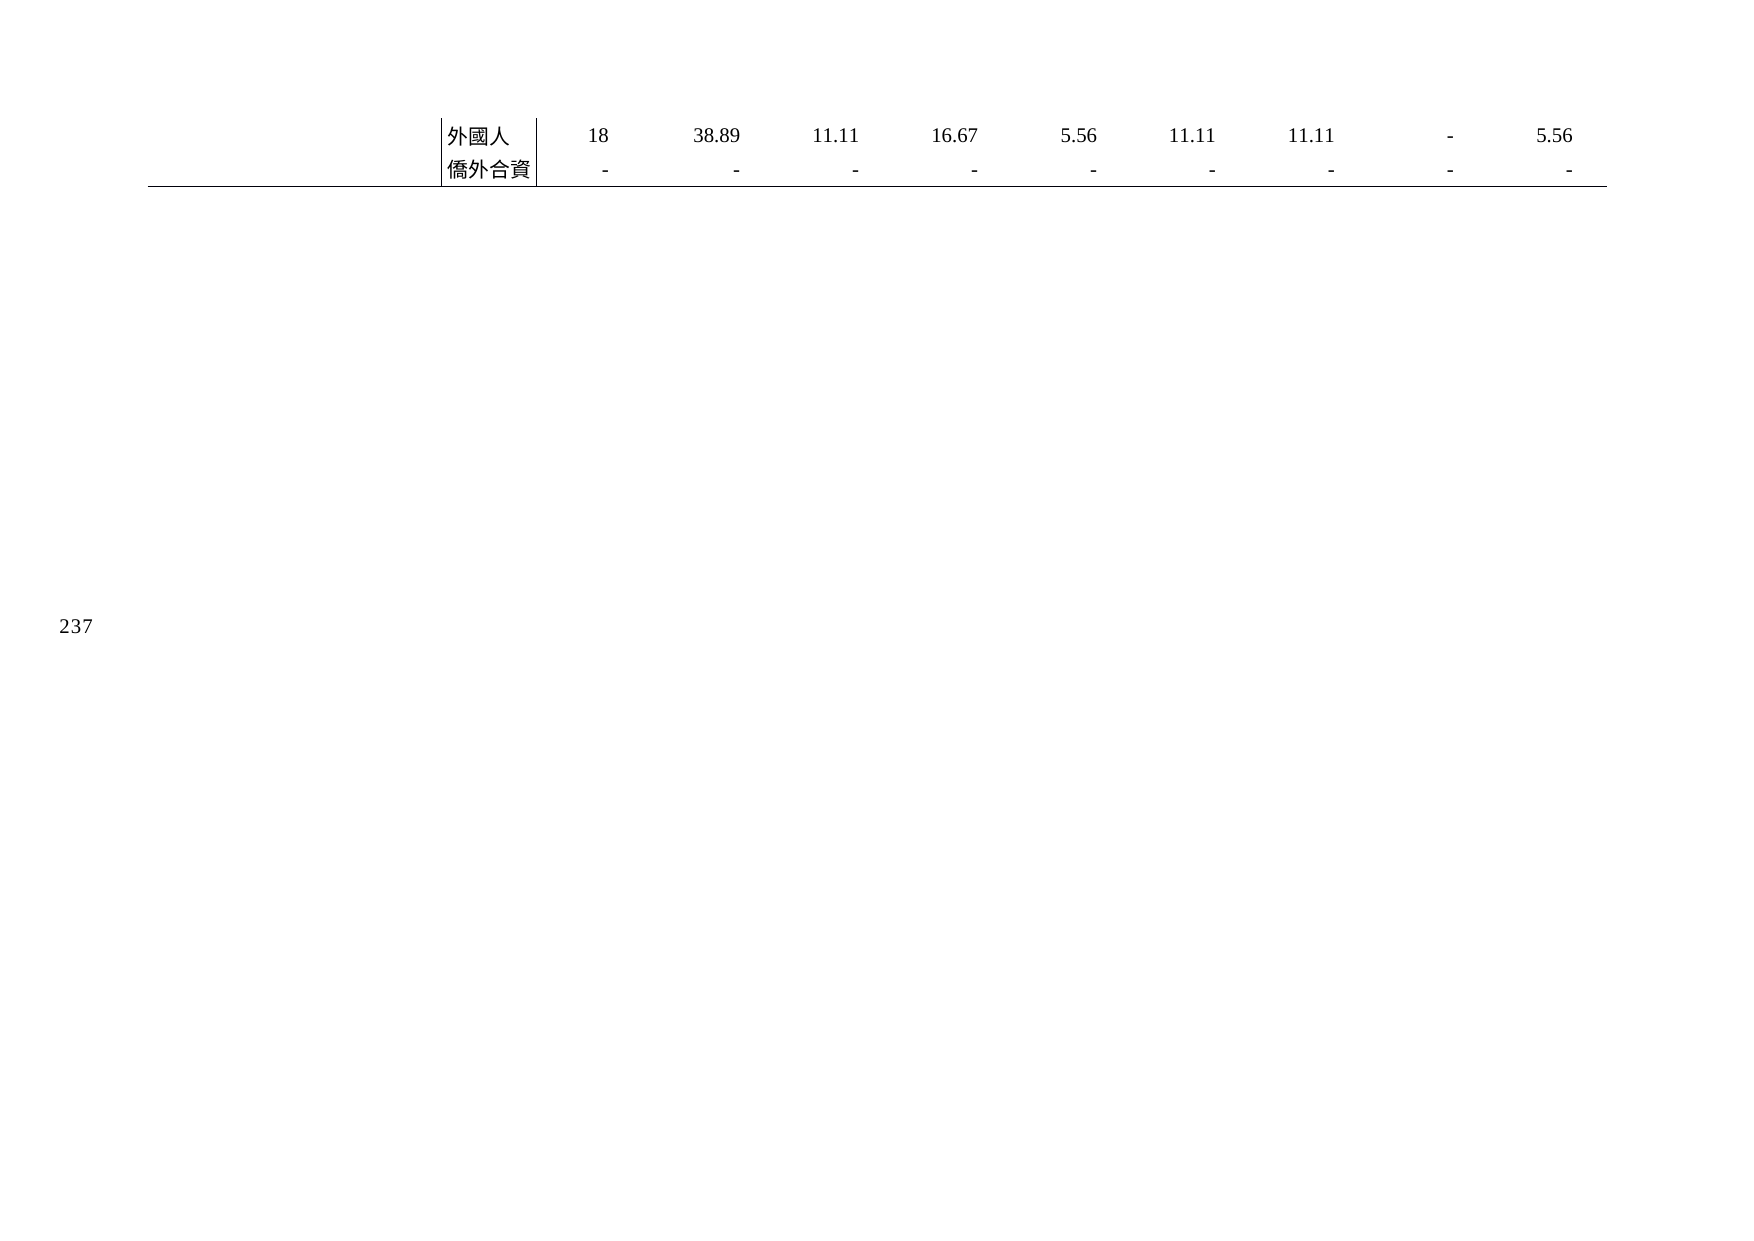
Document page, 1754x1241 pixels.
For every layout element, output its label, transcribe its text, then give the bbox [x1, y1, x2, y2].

table_cell - [655, 152, 774, 186]
table_cell 11.11 [1250, 118, 1369, 152]
table_cell 11.11 [774, 118, 893, 152]
table_cell - [1369, 118, 1488, 152]
table_cell - [537, 152, 655, 186]
table_cell 18 [537, 118, 655, 152]
table_cell 38.89 [655, 118, 774, 152]
table_cell 5.56 [1488, 118, 1607, 152]
table_cell - [893, 152, 1012, 186]
table_cell 11.11 [1131, 118, 1250, 152]
table_cell - [1369, 152, 1488, 186]
table_cell - [1012, 152, 1131, 186]
table_cell 外國人 [442, 118, 536, 152]
table_cell 僑外合資 [442, 152, 536, 186]
table_cell - [1488, 152, 1607, 186]
table_cell - [774, 152, 893, 186]
table_cell - [1250, 152, 1369, 186]
table_cell 5.56 [1012, 118, 1131, 152]
table_cell [148, 118, 441, 152]
table_cell 16.67 [893, 118, 1012, 152]
table_cell - [1131, 152, 1250, 186]
table_cell [148, 152, 441, 186]
